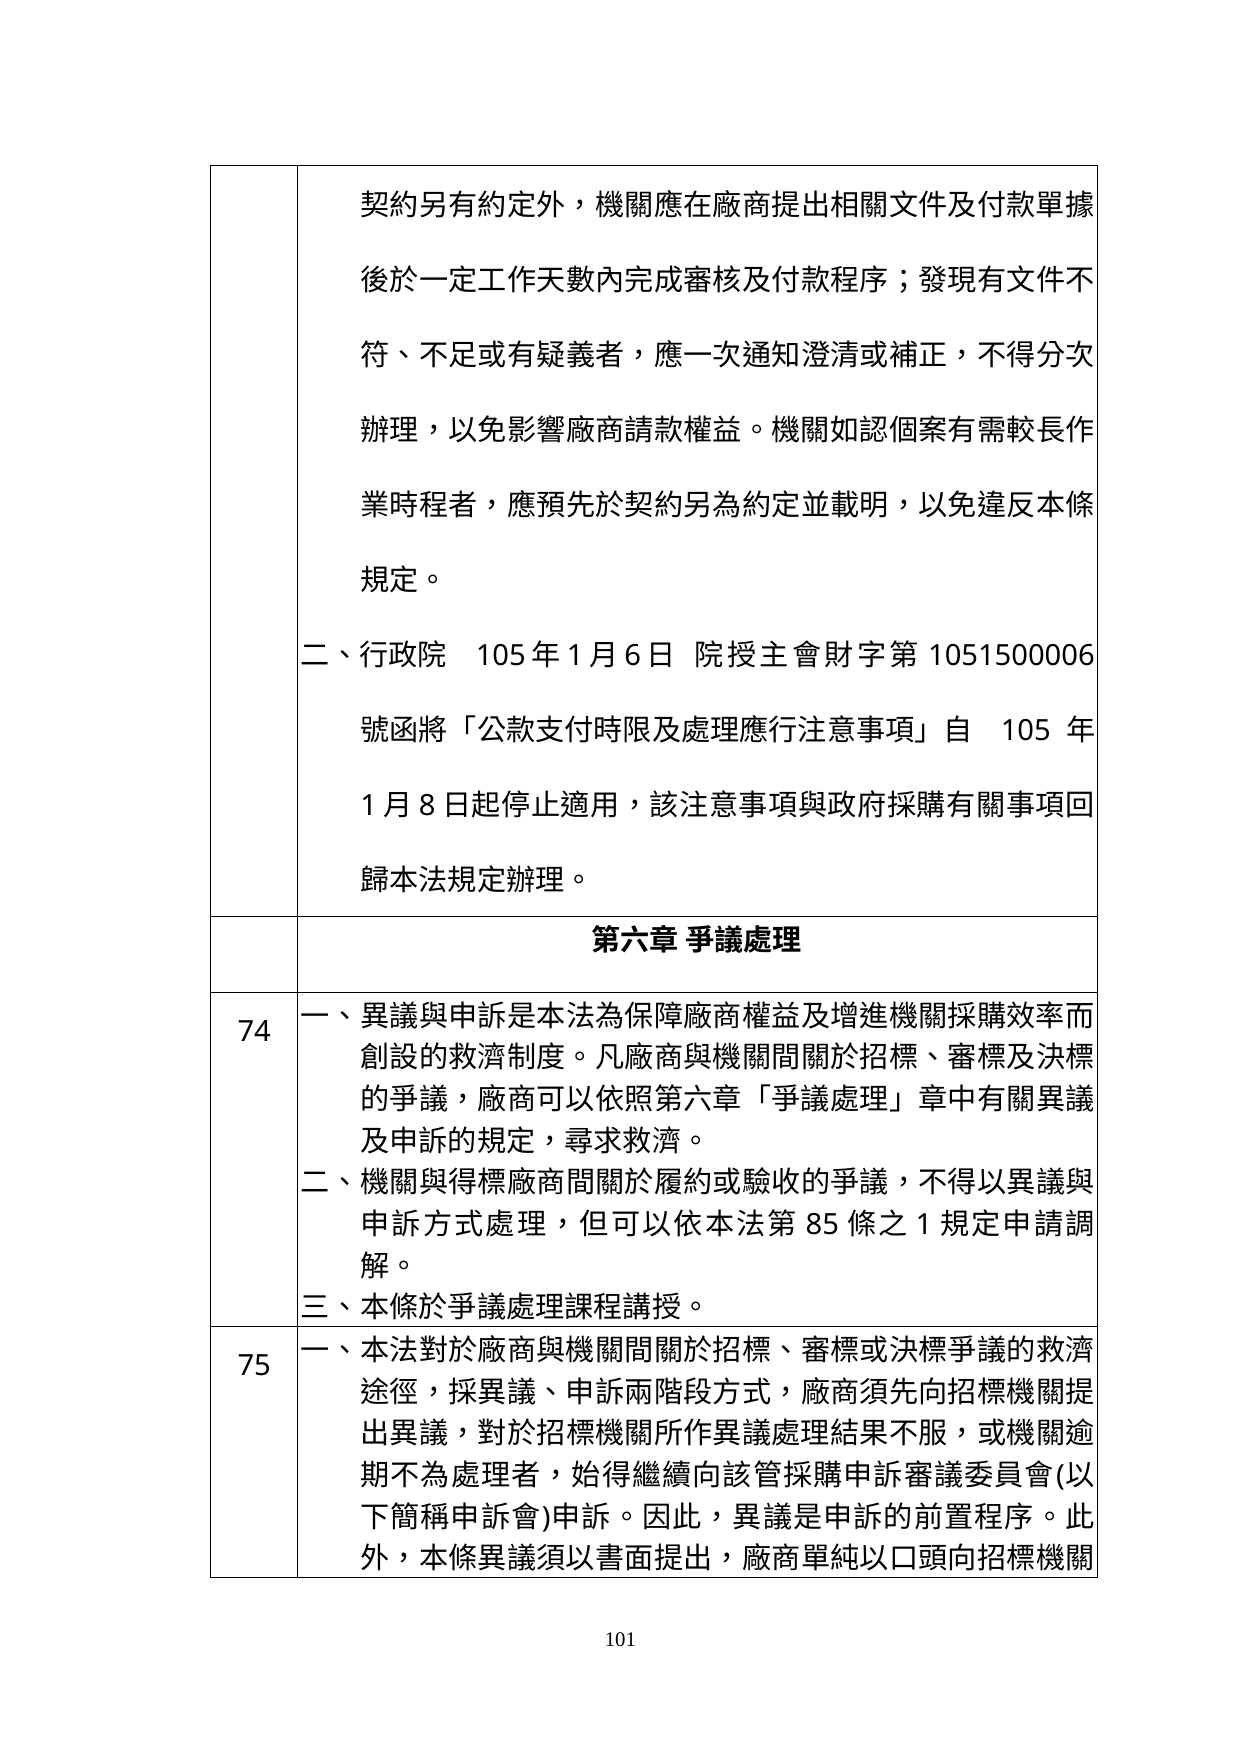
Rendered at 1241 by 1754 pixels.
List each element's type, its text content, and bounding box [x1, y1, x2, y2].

table_cell 第六章 爭議處理 [298, 917, 1097, 992]
table_cell 異議與申訴是本法為保障廠商權益及增進機關採購效率而創設的救濟制度。凡廠商與機關間關於招標、審標及決標的爭議，廠商可以依照第六章「爭議處理」章中有關異議及申訴的規定，尋求救濟。 機關與得標廠商間關於履約或驗收的爭議，不得以異議與申訴方式處理，但可以依本法第85條之1規定申請調解。 本條於爭議處理課程講授。 [298, 993, 1097, 1326]
table_cell 75 [211, 1327, 297, 1577]
table_cell [211, 917, 297, 992]
table_cell 74 [211, 993, 297, 1326]
table_cell 本法對於廠商與機關間關於招標、審標或決標爭議的救濟途徑，採異議、申訴兩階段方式，廠商須先向招標機關提出異議，對於招標機關所作異議處理結果不服，或機關逾期不為處理者，始得繼續向該管採購申訴審議委員會(以下簡稱申訴會)申訴。因此，異議是申訴的前置程序。此外，本條異議須以書面提出，廠商單純以口頭向招標機關 [298, 1327, 1097, 1577]
table_cell 契約另有約定外，機關應在廠商提出相關文件及付款單據後於一定工作天數內完成審核及付款程序；發現有文件不符、不足或有疑義者，應一次通知澄清或補正，不得分次辦理，以免影響廠商請款權益。機關如認個案有需較長作業時程者，應預先於契約另為約定並載明，以免違反本條規定。 二、行政院 105年1月6日 院授主會財字第1051500006號函將「公款支付時限及處理應行注意事項」自 105年1月8日起停止適用，該注意事項與政府採購有關事項回歸本法規定辦理。 [298, 166, 1097, 916]
table_cell [211, 166, 297, 916]
